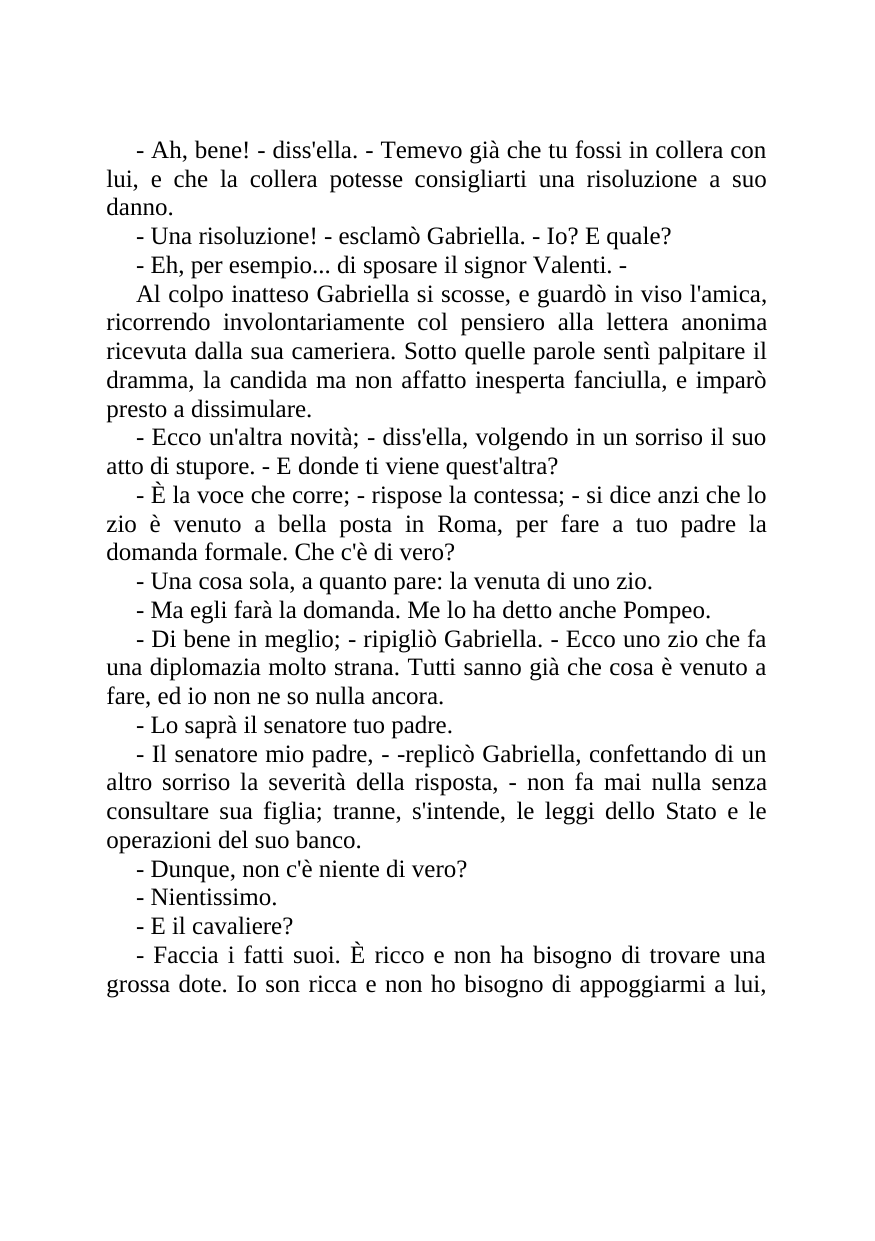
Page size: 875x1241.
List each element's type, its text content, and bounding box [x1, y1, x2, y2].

text - È la voce che corre; - rispose la contessa; - si dice anzi che lo zio è venuto a bella posta in Roma, per fare a tuo padre la domanda formale. Che c'è di vero? [106, 480, 768, 566]
text - Di bene in meglio; - ripigliò Gabriella. - Ecco uno zio che fa una diplomazia molto strana. Tutti sanno già che cosa è venuto a fare, ed io non ne so nulla ancora. [106, 624, 768, 710]
text - Il senatore mio padre, - -replicò Gabriella, confettando di un altro sorriso la severità della risposta, - non fa mai nulla senza consultare sua figlia; tranne, s'intende, le leggi dello Stato e le operazioni del suo banco. [106, 739, 768, 854]
text - Dunque, non c'è niente di vero? [106, 854, 768, 882]
text - Nientissimo. [106, 882, 768, 911]
text - E il cavaliere? [106, 911, 768, 940]
text - Eh, per esempio... di sposare il signor Valenti. - [106, 250, 768, 279]
text - Lo saprà il senatore tuo padre. [106, 710, 768, 739]
text - Una risoluzione! - esclamò Gabriella. - Io? E quale? [106, 221, 768, 250]
text - Faccia i fatti suoi. È ricco e non ha bisogno di trovare una grossa dote. Io son ricca e non ho bisogno di appoggiarmi a lui, [106, 940, 768, 997]
text - Ah, bene! - diss'ella. - Temevo già che tu fossi in collera con lui, e che la collera potesse consigliarti una risoluzione a suo danno. [106, 135, 768, 221]
text - Ma egli farà la domanda. Me lo ha detto anche Pompeo. [106, 595, 768, 624]
text Al colpo inatteso Gabriella si scosse, e guardò in viso l'amica, ricorrendo involontariamente col pensiero alla lettera anonima ricevuta dalla sua cameriera. Sotto quelle parole sentì palpitare il dramma, la candida ma non affatto inesperta fanciulla, e imparò presto a dissimulare. [106, 279, 768, 422]
text - Ecco un'altra novità; - diss'ella, volgendo in un sorriso il suo atto di stupore. - E donde ti viene quest'altra? [106, 422, 768, 480]
text - Una cosa sola, a quanto pare: la venuta di uno zio. [106, 566, 768, 595]
